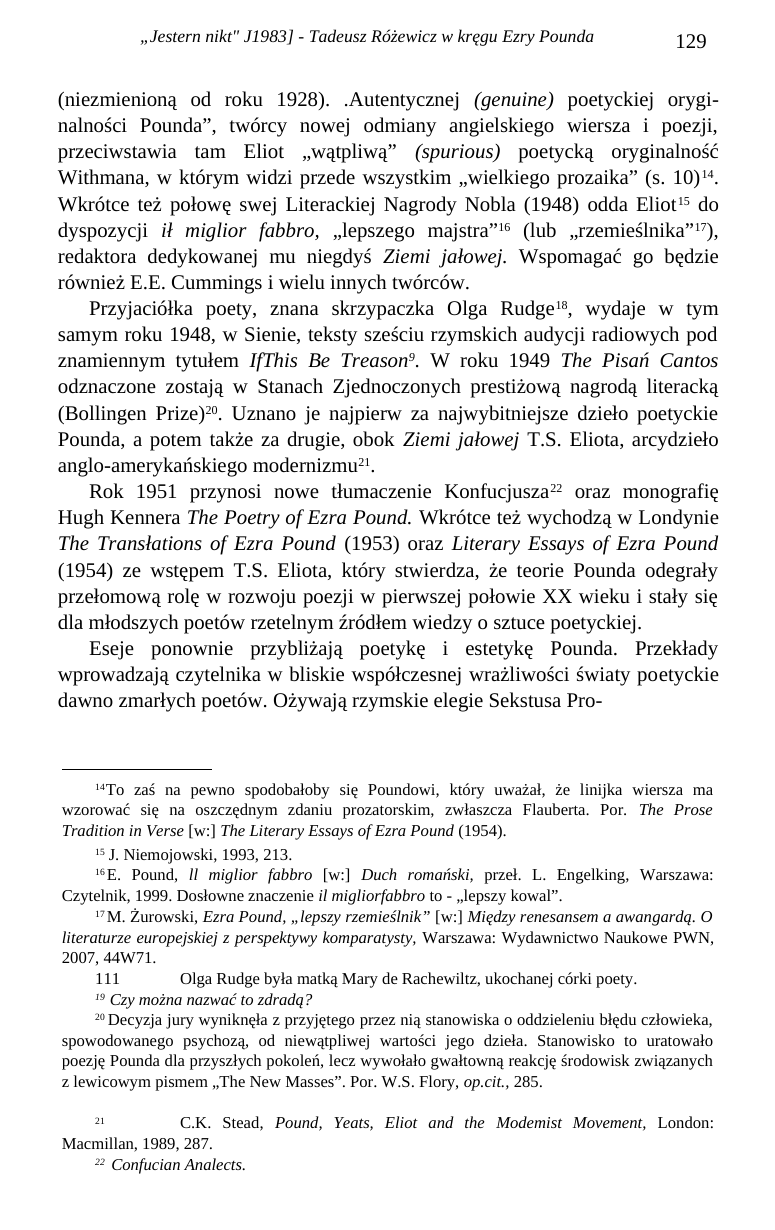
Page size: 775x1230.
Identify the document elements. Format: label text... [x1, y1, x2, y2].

text 16 E. Pound, ll miglior fabbro [w:] Duch romański, przeł. L. Engelking, Warszawa: Czytelnik, 1999. Dosłowne znaczenie il migliorfabbro to - „lepszy kowal”. [62, 865, 714, 905]
text 15 J. Niemojowski, 1993, 213. [62, 844, 714, 863]
text 129 [675, 29, 712, 53]
text „Jestern nikt" J1983] - Tadeusz Różewicz w kręgu Ezry Pounda [140, 25, 629, 46]
text Przyjaciółka poety, znana skrzypaczka Olga Rudge18, wydaje w tym samym roku 1948, w Sienie, teksty sześciu rzymskich audycji radiowych pod znamiennym tytułem IfThis Be Treason9. W roku 1949 The Pisań Cantos odznaczone zostają w Stanach Zjednoczonych prestiżową nagrodą literacką (Bollingen Prize)20. Uznano je najpierw za najwybitniejsze dzieło poetyckie Pounda, a potem także za drugie, obok Ziemi jałowej T.S. Eliota, arcydzieło anglo-amerykańskiego modernizmu21. [58, 296, 719, 477]
text (niezmienioną od roku 1928). .Autentycznej (genuine) poetyckiej orygi­nalności Pounda”, twórcy nowej odmiany angielskiego wiersza i poezji, przeciwstawia tam Eliot „wątpliwą” (spurious) poetycką oryginalność Withmana, w którym widzi przede wszystkim „wielkiego prozaika” (s. 10)14. Wkrótce też połowę swej Literackiej Nagrody Nobla (1948) odda Eliot15 do dyspozycji ił miglior fabbro, „lepszego majstra”16 (lub „rzemieślnika”17), redaktora dedykowanej mu niegdyś Ziemi jałowej. Wspomagać go będzie również E.E. Cummings i wielu innych twórców. [58, 87, 719, 294]
text Eseje ponownie przybliżają poetykę i estetykę Pounda. Przekłady wprowadzają czytelnika w bliskie współczesnej wrażliwości światy po­etyckie dawno zmarłych poetów. Ożywają rzymskie elegie Sekstusa Pro- [58, 636, 719, 712]
text 19 Czy można nazwać to zdradą? [62, 989, 714, 1008]
text Rok 1951 przynosi nowe tłumaczenie Konfucjusza22 oraz monografię Hugh Kennera The Poetry of Ezra Pound. Wkrótce też wychodzą w Lon­dynie The Transłations of Ezra Pound (1953) oraz Literary Essays of Ezra Pound (1954) ze wstępem T.S. Eliota, który stwierdza, że teorie Pounda odegrały przełomową rolę w rozwoju poezji w pierwszej połowie XX wieku i stały się dla młodszych poetów rzetelnym źródłem wiedzy o sztuce poetyckiej. [58, 479, 719, 634]
text 17 M. Żurowski, Ezra Pound, „lepszy rzemieślnik” [w:] Między renesansem a awan­gardą. O literaturze europejskiej z perspektywy komparatysty, Warszawa: Wydawnictwo Naukowe PWN, 2007, 44W71. [62, 907, 714, 967]
text 22 Confucian Analects. [62, 1154, 714, 1173]
text 21 C.K. Stead, Pound, Yeats, Eliot and the Modemist Movement, London: Macmillan, 1989, 287. [62, 1113, 714, 1153]
text 20 Decyzja jury wyniknęła z przyjętego przez nią stanowiska o oddzieleniu błędu człowieka, spowodowanego psychozą, od niewątpliwej wartości jego dzieła. Stanowisko to uratowało poezję Pounda dla przyszłych pokoleń, lecz wywołało gwałtowną reakcję środowisk związanych z lewicowym pismem „The New Masses”. Por. W.S. Flory, op.cit., 285. [62, 1010, 714, 1091]
list Olga Rudge była matką Mary de Rachewiltz, ukochanej córki poety. [62, 969, 714, 988]
text 14 To zaś na pewno spodobałoby się Poundowi, który uważał, że linijka wiersza ma wzorować się na oszczędnym zdaniu prozatorskim, zwłaszcza Flauberta. Por. The Prose Tradition in Verse [w:] The Literary Essays of Ezra Pound (1954). [62, 779, 714, 840]
